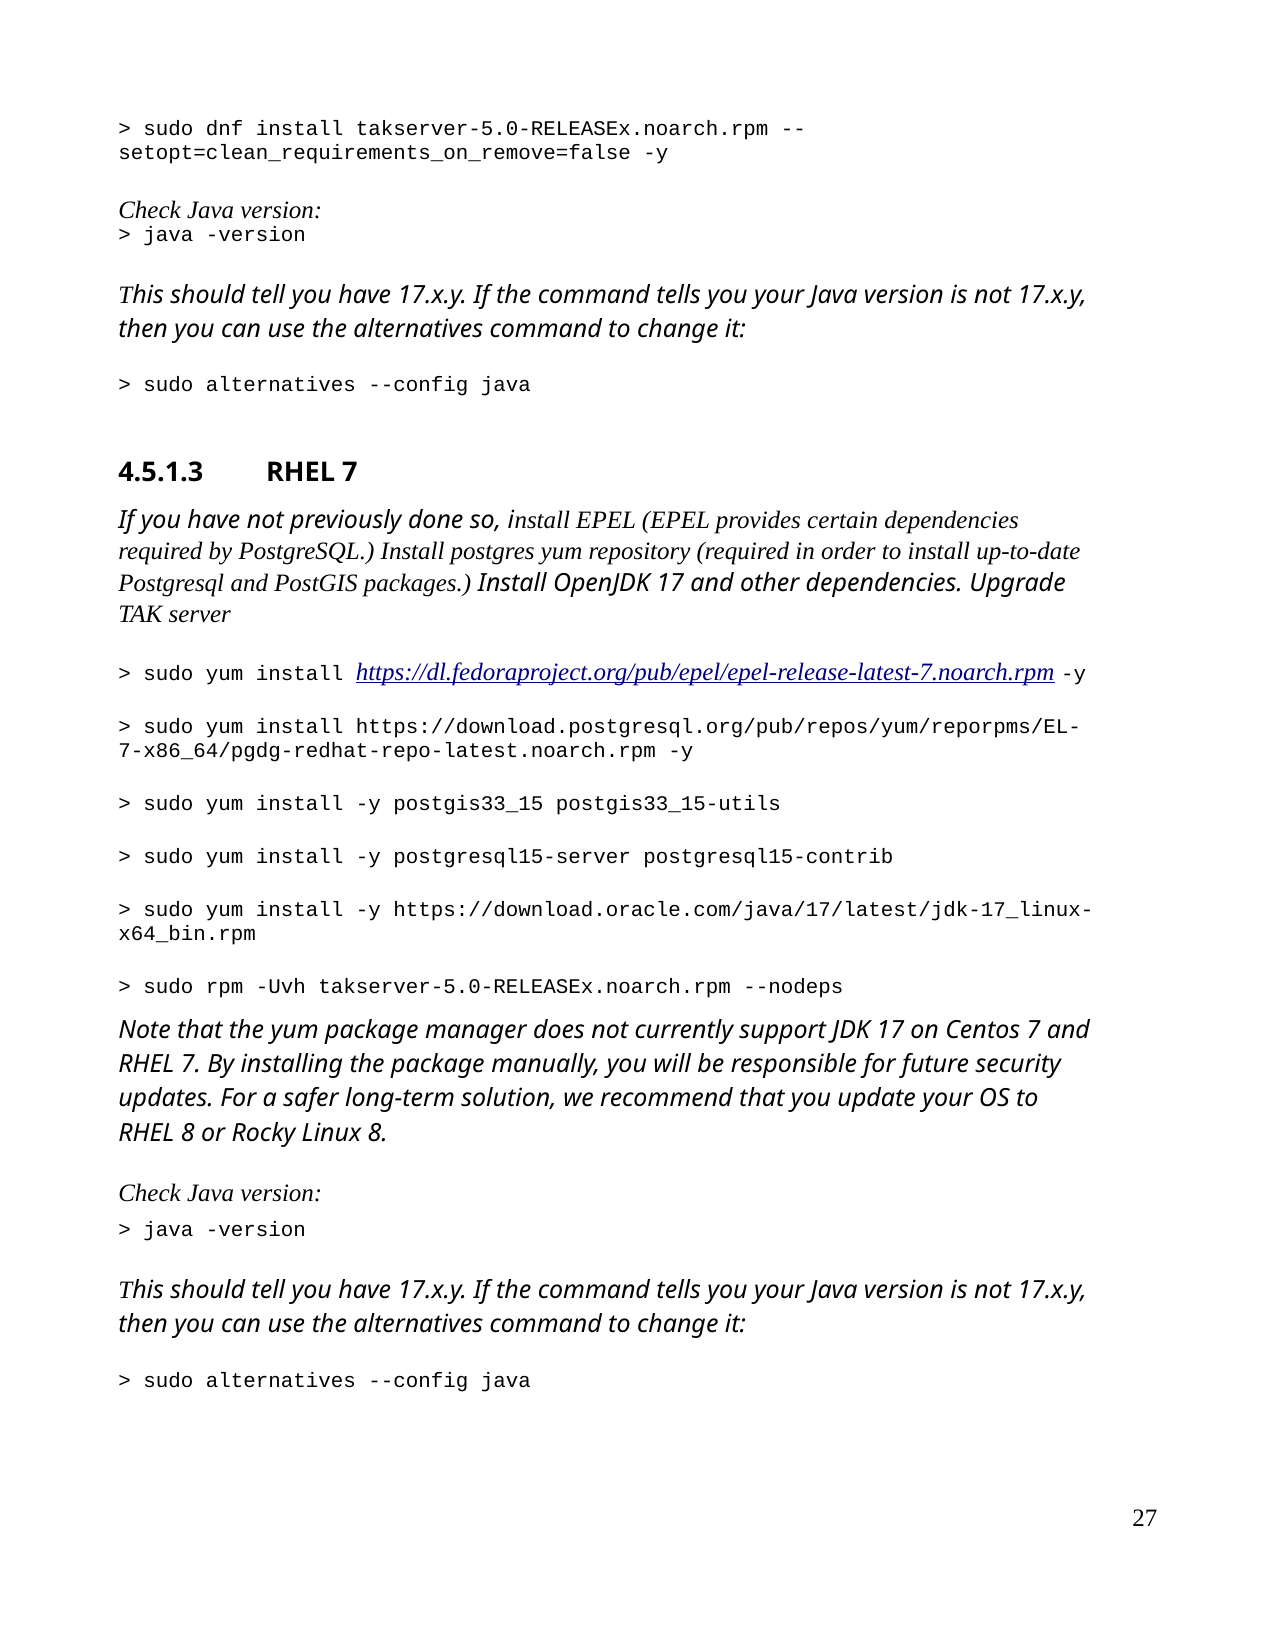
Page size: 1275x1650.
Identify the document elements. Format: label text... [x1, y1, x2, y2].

text > sudo yum install https://download.postgresql.org/pub/repos/yum/reporpms/EL-7-x86_64/pgdg-redhat-repo-latest.noarch.rpm -y [118, 716, 1098, 763]
text > sudo alternatives --config java [118, 1370, 1098, 1393]
text If you have not previously done so, install EPEL (EPEL provides certain dependencies required by PostgreSQL.) Install postgres yum repository (required in order to install up-to-date Postgresql and PostGIS packages.) Install OpenJDK 17 and other dependencies. Upgrade TAK server [118, 502, 1098, 627]
text Check Java version: [118, 195, 1157, 224]
text > sudo yum install https://dl.fedoraproject.org/pub/epel/epel-release-latest-7.noarch.rpm -y [118, 657, 1098, 687]
text > sudo yum install -y https://download.oracle.com/java/17/latest/jdk-17_linux-x64_bin.rpm [118, 899, 1098, 946]
text > sudo yum install -y postgis33_15 postgis33_15-utils [118, 793, 1098, 816]
text This should tell you have 17.x.y. If the command tells you your Java version is not 17.x.y, then you can use the alternatives command to change it: [118, 1272, 1098, 1340]
text > java -version [118, 224, 1098, 247]
text Note that the yum package manager does not currently support JDK 17 on Centos 7 and RHEL 7. By installing the package manually, you will be responsible for future security updates. For a safer long-term solution, we recommend that you update your OS to RHEL 8 or Rocky Linux 8. [118, 1012, 1098, 1148]
subtitle RHEL 7 [118, 452, 1157, 489]
text > sudo dnf install takserver-5.0-RELEASEx.noarch.rpm --setopt=clean_requirements_on_remove=false -y [118, 118, 1098, 165]
text This should tell you have 17.x.y. If the command tells you your Java version is not 17.x.y, then you can use the alternatives command to change it: [118, 277, 1098, 345]
text > sudo alternatives --config java [118, 374, 1098, 398]
text > sudo rpm -Uvh takserver-5.0-RELEASEx.noarch.rpm --nodeps [118, 976, 1157, 999]
text > sudo yum install -y postgresql15-server postgresql15-contrib [118, 846, 1098, 869]
text Check Java version: [118, 1178, 1157, 1206]
text > java -version [118, 1219, 1098, 1243]
